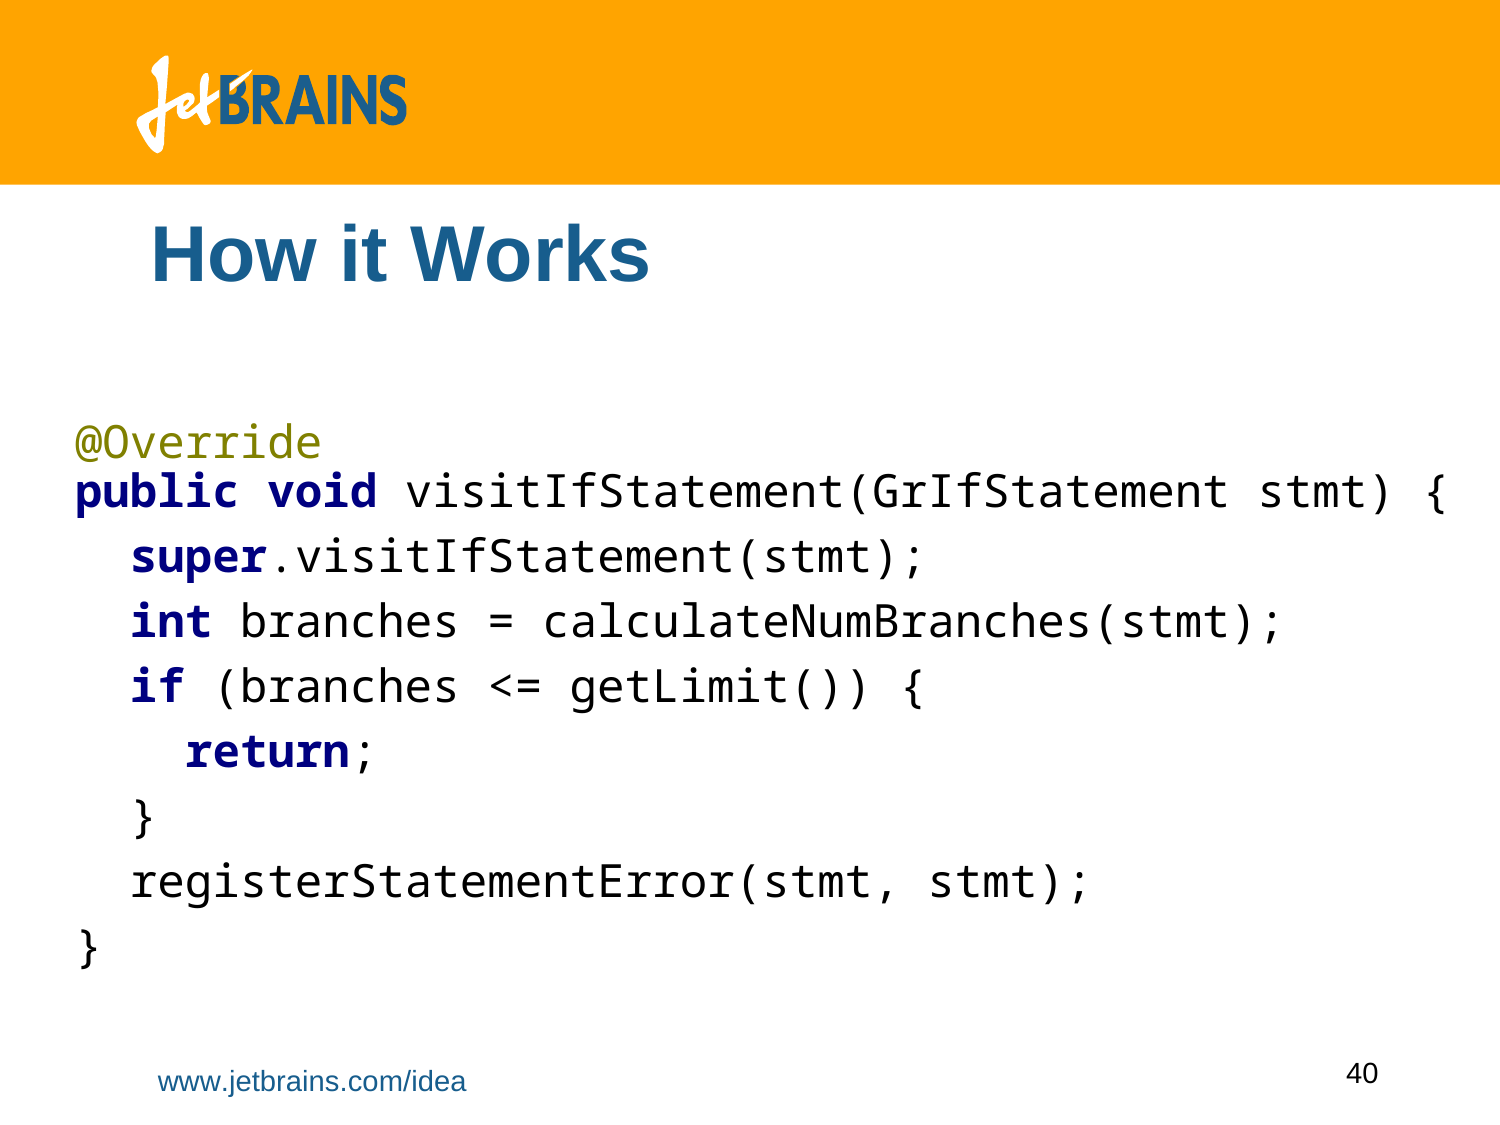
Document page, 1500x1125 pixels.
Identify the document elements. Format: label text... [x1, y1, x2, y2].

title How it Works [135, 194, 1377, 305]
subtitle @Override public void visitIfStatement(GrIfStatement stmt) { super.visitIfStatement(stmt); int branches = calculateNumBranches(stmt); if (branches <= getLimit()) { return; } registerStatementError(stmt, stmt); } [75, 324, 1500, 1067]
